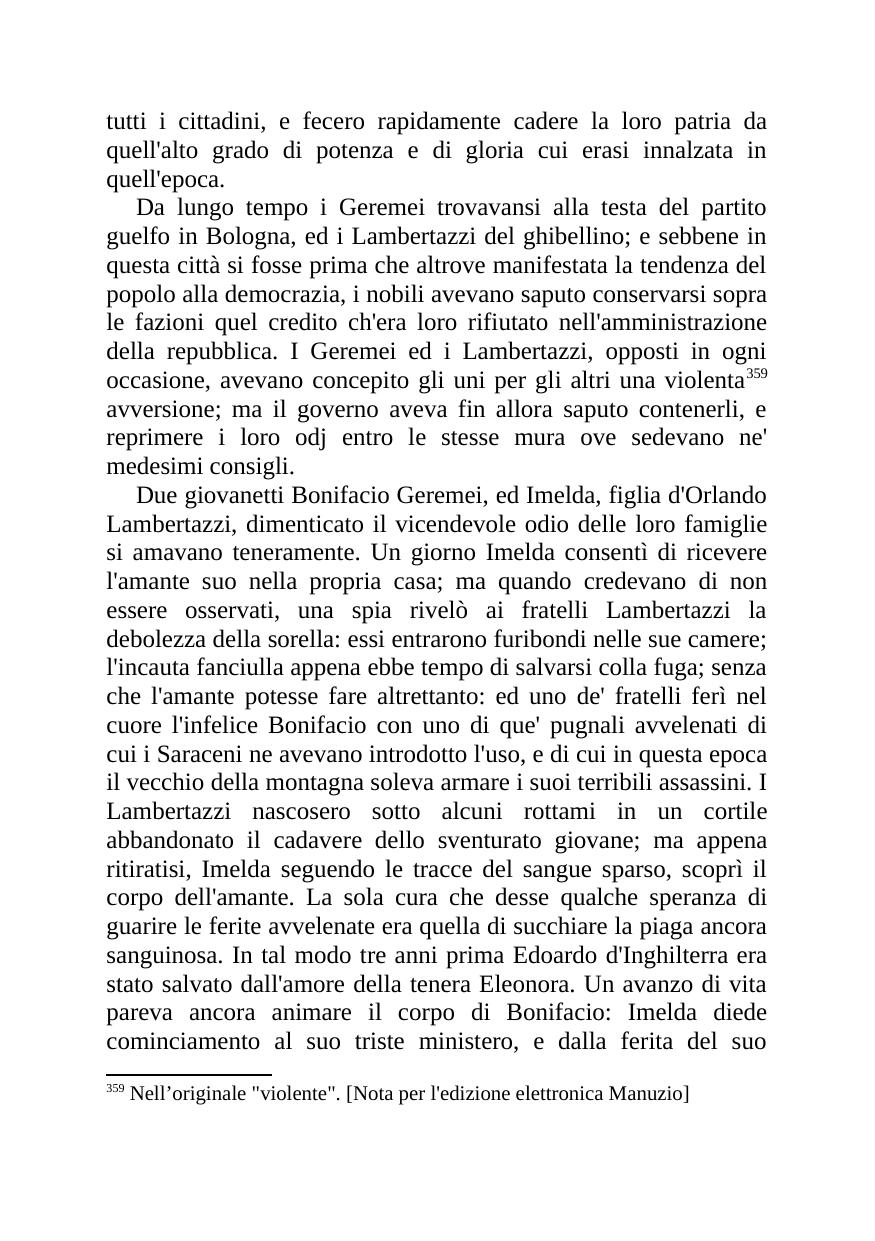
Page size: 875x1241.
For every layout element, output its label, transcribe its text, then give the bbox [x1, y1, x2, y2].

text tutti i cittadini, e fecero rapidamente cadere la loro patria da quell'alto grado di potenza e di gloria cui erasi innalzata in quell'epoca. [106, 106, 768, 192]
text Da lungo tempo i Geremei trovavansi alla testa del partito guelfo in Bologna, ed i Lambertazzi del ghibellino; e sebbene in questa città si fosse prima che altrove manifestata la tendenza del popolo alla democrazia, i nobili avevano saputo conservarsi sopra le fazioni quel credito ch'era loro rifiutato nell'amministrazione della repubblica. I Geremei ed i Lambertazzi, opposti in ogni occasione, avevano concepito gli uni per gli altri una violenta avversione; ma il governo aveva fin allora saputo contenerli, e reprimere i loro odj entro le stesse mura ove sedevano ne' medesimi consigli. [106, 192, 768, 480]
text Nell’originale "violente". [Nota per l'edizione elettronica Manuzio] [106, 1081, 768, 1105]
text Due giovanetti Bonifacio Geremei, ed Imelda, figlia d'Orlando Lambertazzi, dimenticato il vicendevole odio delle loro famiglie si amavano teneramente. Un giorno Imelda consentì di ricevere l'amante suo nella propria casa; ma quando credevano di non essere osservati, una spia rivelò ai fratelli Lambertazzi la debolezza della sorella: essi entrarono furibondi nelle sue camere; l'incauta fanciulla appena ebbe tempo di salvarsi colla fuga; senza che l'amante potesse fare altrettanto: ed uno de' fratelli ferì nel cuore l'infelice Bonifacio con uno di que' pugnali avvelenati di cui i Saraceni ne avevano introdotto l'uso, e di cui in questa epoca il vecchio della montagna soleva armare i suoi terribili assassini. I Lambertazzi nascosero sotto alcuni rottami in un cortile abbandonato il cadavere dello sventurato giovane; ma appena ritiratisi, Imelda seguendo le tracce del sangue sparso, scoprì il corpo dell'amante. La sola cura che desse qualche speranza di guarire le ferite avvelenate era quella di succhiare la piaga ancora sanguinosa. In tal modo tre anni prima Edoardo d'Inghilterra era stato salvato dall'amore della tenera Eleonora. Un avanzo di vita pareva ancora animare il corpo di Bonifacio: Imelda diede cominciamento al suo triste ministero, e dalla ferita del suo [106, 480, 768, 1055]
